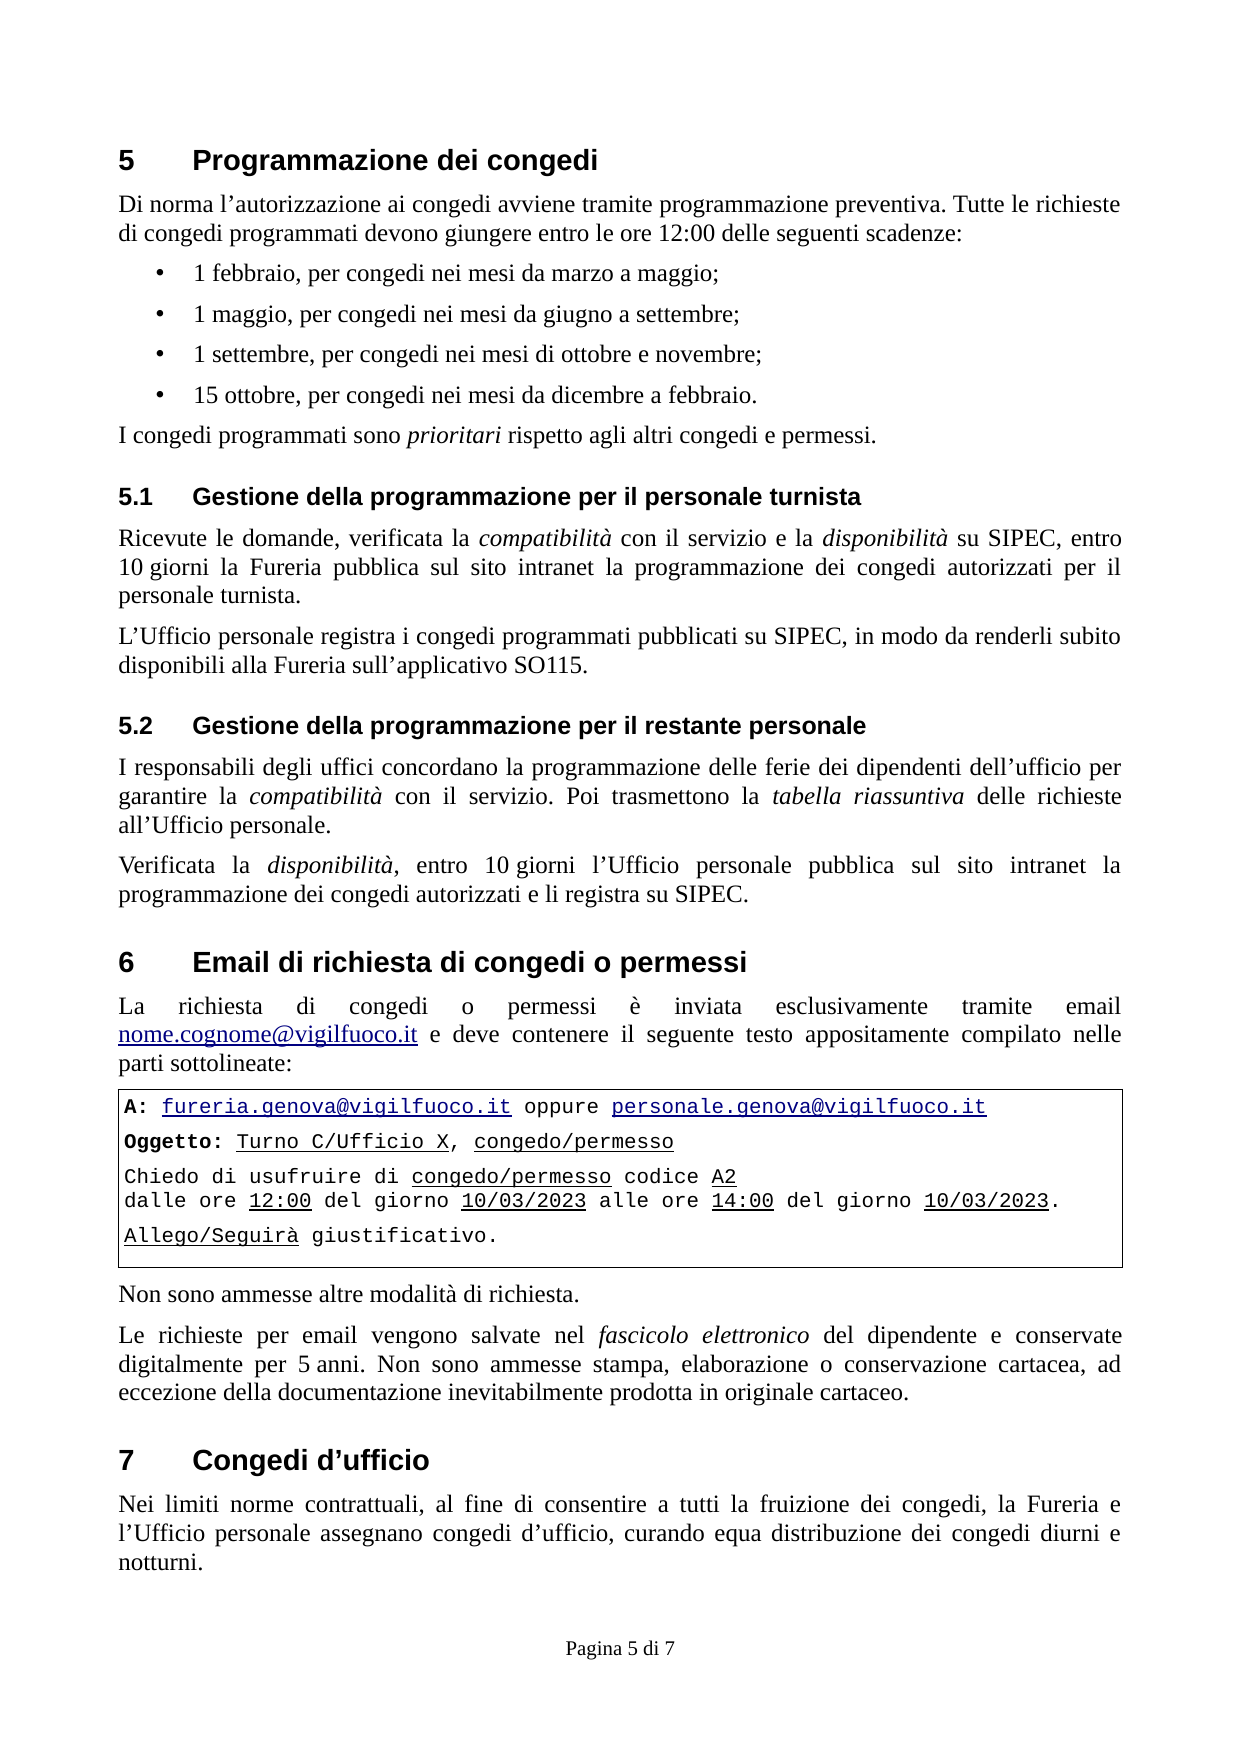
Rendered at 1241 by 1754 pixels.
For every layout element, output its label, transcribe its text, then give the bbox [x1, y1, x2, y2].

text Nei limiti norme contrattuali, al fine di consentire a tutti la fruizione dei congedi, la Fureria e l’Ufficio personale assegnano congedi d’ufficio, curando equa distribuzione dei congedi diurni e notturni. [118, 1489, 1122, 1575]
subtitle Gestione della programmazione per il personale turnista [118, 482, 1122, 511]
list 1 febbraio, per congedi nei mesi da marzo a maggio; [156, 258, 1122, 287]
table_header A: fureria.genova@vigilfuoco.it oppure personale.genova@vigilfuoco.it Oggetto: Turno C/Ufficio X, congedo/permesso Chiedo di usufruire di congedo/permesso codice A2 dalle ore 12:00 del giorno 10/03/2023 alle ore 14:00 del giorno 10/03/2023. Allego/Seguirà giustificativo. [119, 1090, 1122, 1267]
list 15 ottobre, per congedi nei mesi da dicembre a febbraio. [156, 380, 1122, 409]
subtitle Congedi d’ufficio [118, 1443, 1122, 1477]
text Ricevute le domande, verificata la compatibilità con il servizio e la disponibilità su SIPEC, entro 10 giorni la Fureria pubblica sul sito intranet la programmazione dei congedi autorizzati per il personale turnista. [118, 523, 1122, 609]
text I congedi programmati sono prioritari rispetto agli altri congedi e permessi. [118, 421, 1122, 449]
text L’Ufficio personale registra i congedi programmati pubblicati su SIPEC, in modo da renderli subito disponibili alla Fureria sull’applicativo SO115. [118, 621, 1122, 679]
text Non sono ammesse altre modalità di richiesta. [118, 1279, 1122, 1308]
list 1 settembre, per congedi nei mesi di ottobre e novembre; [156, 339, 1122, 368]
text La richiesta di congedi o permessi è inviata esclusivamente tramite email nome.cognome@vigilfuoco.it e deve contenere il seguente testo appositamente compilato nelle parti sottolineate: [118, 991, 1122, 1077]
text Di norma l’autorizzazione ai congedi avviene tramite programmazione preventiva. Tutte le richieste di congedi programmati devono giungere entro le ore 12:00 delle seguenti scadenze: [118, 189, 1122, 247]
subtitle Email di richiesta di congedi o permessi [118, 945, 1122, 978]
text Le richieste per email vengono salvate nel fascicolo elettronico del dipendente e conservate digitalmente per 5 anni. Non sono ammesse stampa, elaborazione o conservazione cartacea, ad eccezione della documentazione inevitabilmente prodotta in originale cartaceo. [118, 1320, 1122, 1406]
text Verificata la disponibilità, entro 10 giorni l’Ufficio personale pubblica sul sito intranet la programmazione dei congedi autorizzati e li registra su SIPEC. [118, 851, 1122, 908]
list 1 maggio, per congedi nei mesi da giugno a settembre; [156, 299, 1122, 328]
subtitle Programmazione dei congedi [118, 143, 1122, 177]
subtitle Gestione della programmazione per il restante personale [118, 711, 1122, 740]
text I responsabili degli uffici concordano la programmazione delle ferie dei dipendenti dell’ufficio per garantire la compatibilità con il servizio. Poi trasmettono la tabella riassuntiva delle richieste all’Ufficio personale. [118, 752, 1122, 839]
